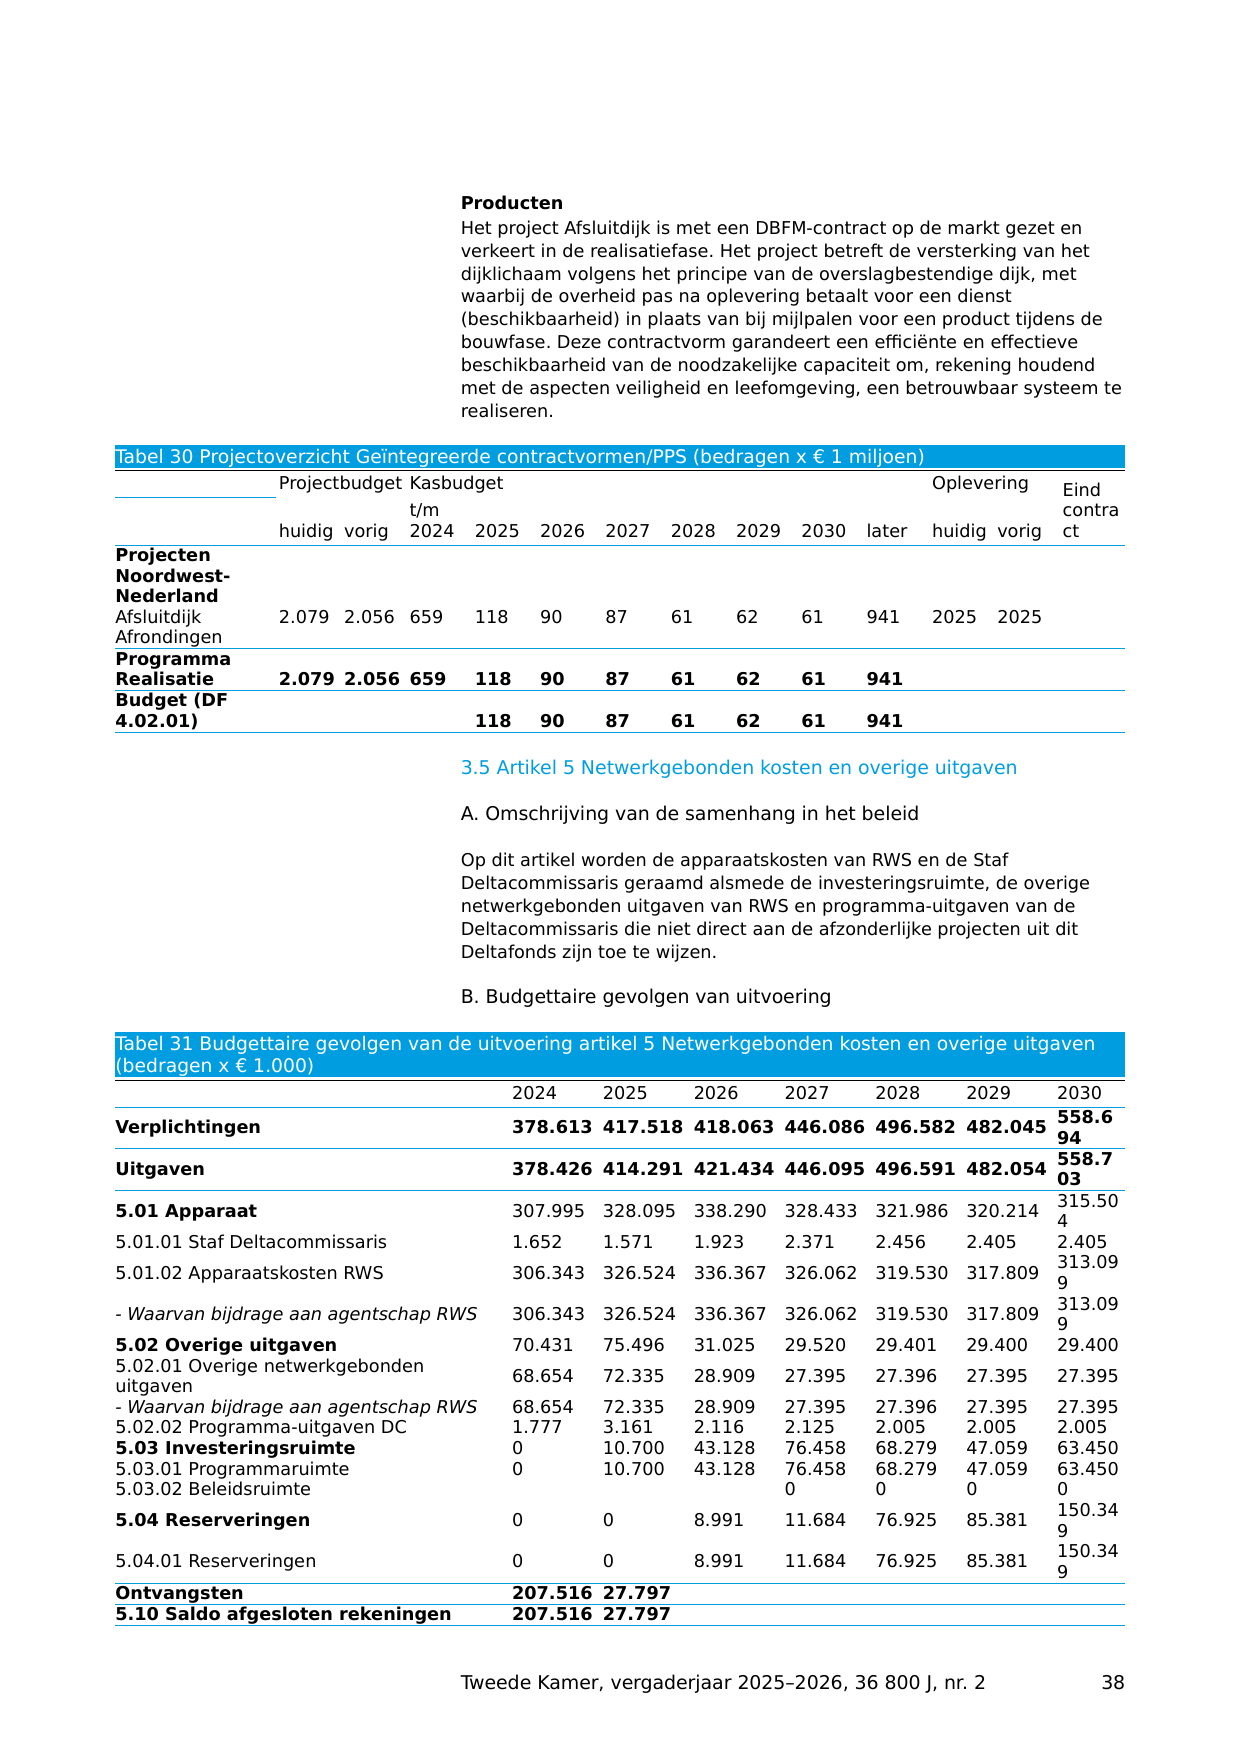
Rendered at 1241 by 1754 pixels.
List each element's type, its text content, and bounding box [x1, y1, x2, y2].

table_cell [115, 498, 276, 544]
table_cell 61 [798, 649, 863, 690]
table_cell 85.381 [963, 1500, 1054, 1541]
table_cell [691, 1605, 781, 1625]
table_cell 326.062 [781, 1294, 872, 1335]
table_cell 378.613 [509, 1108, 600, 1148]
table_cell [864, 628, 929, 648]
table_cell [341, 546, 406, 607]
table_cell 496.582 [872, 1108, 963, 1148]
table_cell [691, 1584, 781, 1603]
table_cell vorig [341, 497, 406, 544]
table_cell 2.125 [781, 1418, 872, 1438]
table_cell 72.335 [600, 1356, 691, 1397]
table_cell 11.684 [781, 1500, 872, 1541]
table_cell 5.04.01 Reserveringen [115, 1541, 509, 1582]
table_cell 313.099 [1054, 1294, 1125, 1335]
table_cell 5.03.02 Beleidsruimte [115, 1479, 509, 1500]
table_cell Budget (DF 4.02.01) [115, 691, 276, 732]
table_cell 63.450 [1054, 1459, 1125, 1479]
table_cell [668, 546, 733, 607]
table_cell 659 [406, 649, 472, 690]
table_cell 336.367 [691, 1294, 781, 1335]
table_cell Ontvangsten [115, 1584, 509, 1603]
table_cell 3.161 [600, 1418, 691, 1438]
table_cell 482.054 [963, 1149, 1054, 1190]
table_cell 31.025 [691, 1335, 781, 1356]
table_cell [864, 546, 929, 607]
table_cell [1060, 649, 1125, 690]
table_cell 941 [864, 691, 929, 732]
table_cell 10.700 [600, 1459, 691, 1479]
table_cell [929, 649, 994, 690]
table_cell 27.395 [963, 1397, 1054, 1417]
table_cell [994, 546, 1059, 607]
table_cell 72.335 [600, 1397, 691, 1417]
table_cell 336.367 [691, 1253, 781, 1294]
table_cell 62 [733, 607, 798, 627]
table_cell [1060, 607, 1125, 627]
table_cell 319.530 [872, 1294, 963, 1335]
table_cell huidig [276, 497, 341, 544]
table_cell 63.450 [1054, 1438, 1125, 1459]
table_cell [668, 628, 733, 648]
table_cell 76.458 [781, 1438, 872, 1459]
table_cell 90 [537, 691, 602, 732]
table_cell 61 [668, 607, 733, 627]
table_cell [276, 628, 341, 648]
table_cell 87 [602, 649, 668, 690]
text Het project Afsluitdĳk is met een DBFM-contract op de markt gezet en verkeert in de realisatiefase. Het project betreft de versterking van het dĳklichaam volgens het principe van de overslagbestendige dĳk, met waarbĳ de overheid pas na oplevering betaalt voor een dienst (beschikbaarheid) in plaats van bĳ mĳlpalen voor een product tĳdens de bouwfase. Deze contractvorm garandeert een efficiënte en effectieve beschikbaarheid van de noodzakelĳke capaciteit om, rekening houdend met de aspecten veiligheid en leefomgeving, een betrouwbaar systeem te realiseren. [461, 216, 1125, 422]
table_cell 11.684 [781, 1541, 872, 1582]
table_cell 5.02.02 Programma-uitgaven DC [115, 1418, 509, 1438]
table_cell 326.062 [781, 1253, 872, 1294]
table_cell 5.04 Reserveringen [115, 1500, 509, 1541]
table_cell [994, 691, 1059, 732]
table_cell 76.925 [872, 1541, 963, 1582]
table_cell 0 [600, 1500, 691, 1541]
table_cell 150.349 [1054, 1500, 1125, 1541]
table_cell 659 [406, 607, 472, 627]
table_cell 306.343 [509, 1294, 600, 1335]
table_cell [994, 628, 1059, 648]
table_cell 2.405 [963, 1232, 1054, 1252]
table_cell 118 [472, 607, 537, 627]
table_cell 2.005 [963, 1418, 1054, 1438]
table_cell Projectbudget [276, 471, 406, 497]
table_cell 47.059 [963, 1459, 1054, 1479]
table_cell [276, 691, 341, 732]
table_cell 62 [733, 691, 798, 732]
table_cell [929, 691, 994, 732]
table_cell 68.654 [509, 1397, 600, 1417]
table_cell [472, 546, 537, 607]
text Op dit artikel worden de apparaatskosten van RWS en de Staf Deltacommissaris geraamd alsmede de investeringsruimte, de overige netwerkgebonden uitgaven van RWS en programma-uitgaven van de Deltacommissaris die niet direct aan de afzonderlijke projecten uit dit Deltafonds zijn toe te wijzen. [461, 848, 1125, 963]
table_cell 207.516 [509, 1605, 600, 1625]
table_cell 0 [509, 1541, 600, 1582]
table_cell 27.395 [1054, 1356, 1125, 1397]
table_cell 2027 [602, 497, 668, 544]
table_cell 28.909 [691, 1356, 781, 1397]
table_cell 328.095 [600, 1191, 691, 1232]
table_cell 2028 [872, 1081, 963, 1106]
table_cell 558.694 [1054, 1108, 1125, 1148]
table_cell 2024 [509, 1081, 600, 1106]
table_cell [537, 628, 602, 648]
table_cell 446.095 [781, 1149, 872, 1190]
table_cell 29.400 [963, 1335, 1054, 1356]
table_cell 1.652 [509, 1232, 600, 1252]
table_cell 207.516 [509, 1584, 600, 1603]
table_cell 8.991 [691, 1541, 781, 1582]
table_cell [602, 546, 668, 607]
table_cell [537, 546, 602, 607]
table_cell 2.005 [872, 1418, 963, 1438]
table_cell 2030 [1054, 1081, 1125, 1106]
table_cell 1.571 [600, 1232, 691, 1252]
table_cell 76.925 [872, 1500, 963, 1541]
table_cell 5.01.01 Staf Deltacommissaris [115, 1232, 509, 1252]
table_cell Kasbudget [406, 471, 929, 497]
table_cell [276, 546, 341, 607]
table_cell 5.03.01 Programmaruimte [115, 1459, 509, 1479]
table_cell Eind contract [1060, 471, 1125, 544]
title B. Budgettaire gevolgen van uitvoering [461, 986, 1125, 1008]
table_cell 2029 [733, 497, 798, 544]
table_cell 68.279 [872, 1459, 963, 1479]
table_cell 2028 [668, 497, 733, 544]
table_cell 5.01.02 Apparaatskosten RWS [115, 1253, 509, 1294]
table_cell [472, 628, 537, 648]
table_cell 2025 [472, 497, 537, 544]
table_cell vorig [994, 497, 1059, 544]
table_cell [1054, 1584, 1125, 1603]
table_cell Afrondingen [115, 628, 276, 648]
table_cell 5.10 Saldo afgesloten rekeningen [115, 1605, 509, 1625]
table_cell [994, 649, 1059, 690]
table_cell [341, 628, 406, 648]
table_cell 2030 [798, 497, 863, 544]
table_cell [872, 1605, 963, 1625]
table_cell 10.700 [600, 1438, 691, 1459]
table_cell 306.343 [509, 1253, 600, 1294]
table_cell [406, 546, 472, 607]
title A. Omschrijving van de samenhang in het beleid [461, 803, 1125, 825]
table_cell 496.591 [872, 1149, 963, 1190]
table_cell 28.909 [691, 1397, 781, 1417]
table_cell 0 [509, 1459, 600, 1479]
table_cell Afsluitdijk [115, 607, 276, 627]
table_cell 118 [472, 649, 537, 690]
table_cell 87 [602, 607, 668, 627]
table_cell 5.01 Apparaat [115, 1191, 509, 1232]
table_cell 317.809 [963, 1253, 1054, 1294]
table_cell 75.496 [600, 1335, 691, 1356]
table_cell [929, 628, 994, 648]
table_cell [1060, 628, 1125, 648]
table_cell [406, 628, 472, 648]
table_cell 0 [1054, 1479, 1125, 1500]
table_cell 27.395 [781, 1356, 872, 1397]
table_cell 27.395 [781, 1397, 872, 1417]
table_cell Uitgaven [115, 1149, 509, 1190]
table_cell 27.797 [600, 1605, 691, 1625]
table_cell [781, 1584, 872, 1603]
table_cell 2.056 [341, 607, 406, 627]
table_cell 27.797 [600, 1584, 691, 1603]
table_cell 61 [798, 607, 863, 627]
table_cell 2026 [537, 497, 602, 544]
table_cell 2025 [994, 607, 1059, 627]
table_cell [733, 628, 798, 648]
table_cell later [864, 497, 929, 544]
table_cell 2.005 [1054, 1418, 1125, 1438]
table_cell 2027 [781, 1081, 872, 1106]
table_cell 85.381 [963, 1541, 1054, 1582]
table_cell 326.524 [600, 1253, 691, 1294]
table_cell [798, 628, 863, 648]
table_cell 307.995 [509, 1191, 600, 1232]
table_cell 1.777 [509, 1418, 600, 1438]
table_cell Projecten Noordwest-Nederland [115, 546, 276, 607]
table_cell 2.116 [691, 1418, 781, 1438]
table_cell 0 [509, 1500, 600, 1541]
table_cell 0 [963, 1479, 1054, 1500]
table_cell 338.290 [691, 1191, 781, 1232]
table_cell 558.703 [1054, 1149, 1125, 1190]
table_cell [691, 1479, 781, 1500]
table_cell [406, 691, 472, 732]
table_cell 29.520 [781, 1335, 872, 1356]
table_cell Verplichtingen [115, 1108, 509, 1148]
text Producten [461, 191, 1125, 214]
table_cell [798, 546, 863, 607]
table_cell 68.654 [509, 1356, 600, 1397]
table_cell 27.395 [963, 1356, 1054, 1397]
table_cell Programma Realisatie [115, 649, 276, 690]
table_cell 317.809 [963, 1294, 1054, 1335]
table_cell 90 [537, 607, 602, 627]
table_cell 326.524 [600, 1294, 691, 1335]
table_cell [1060, 691, 1125, 732]
table_cell 2026 [691, 1081, 781, 1106]
table_cell 941 [864, 607, 929, 627]
table_cell Oplevering [929, 471, 1059, 497]
table_cell 0 [509, 1438, 600, 1459]
table_cell 5.02 Overige uitgaven [115, 1335, 509, 1356]
table_cell 61 [798, 691, 863, 732]
table_cell 319.530 [872, 1253, 963, 1294]
table_cell [115, 471, 276, 497]
table_cell 61 [668, 649, 733, 690]
table_cell 43.128 [691, 1459, 781, 1479]
table_cell 87 [602, 691, 668, 732]
table_cell [963, 1584, 1054, 1603]
table_cell 0 [600, 1541, 691, 1582]
table_cell 446.086 [781, 1108, 872, 1148]
table_cell 118 [472, 691, 537, 732]
table_cell 29.400 [1054, 1335, 1125, 1356]
table_cell 76.458 [781, 1459, 872, 1479]
table_cell 2025 [600, 1081, 691, 1106]
table_cell [602, 628, 668, 648]
table_cell [115, 1081, 509, 1106]
table_cell - Waarvan bijdrage aan agentschap RWS [115, 1397, 509, 1417]
table_cell [509, 1479, 600, 1500]
table_cell 321.986 [872, 1191, 963, 1232]
table_cell 2.079 [276, 649, 341, 690]
table_cell 328.433 [781, 1191, 872, 1232]
table_cell [1060, 546, 1125, 607]
table_cell - Waarvan bijdrage aan agentschap RWS [115, 1294, 509, 1335]
table_cell 8.991 [691, 1500, 781, 1541]
table_cell [600, 1479, 691, 1500]
table_cell 61 [668, 691, 733, 732]
table_cell [781, 1605, 872, 1625]
table_cell [733, 546, 798, 607]
table_cell 2029 [963, 1081, 1054, 1106]
table_cell 2.456 [872, 1232, 963, 1252]
table_cell [872, 1584, 963, 1603]
table_cell 43.128 [691, 1438, 781, 1459]
table_cell [963, 1605, 1054, 1625]
table_cell 1.923 [691, 1232, 781, 1252]
table_cell 941 [864, 649, 929, 690]
table_cell 27.395 [1054, 1397, 1125, 1417]
table_cell 315.504 [1054, 1191, 1125, 1232]
table_cell 414.291 [600, 1149, 691, 1190]
table_cell 0 [872, 1479, 963, 1500]
table_cell 2.056 [341, 649, 406, 690]
table_cell 27.396 [872, 1356, 963, 1397]
table_cell 62 [733, 649, 798, 690]
table_cell huidig [929, 497, 994, 544]
table_cell 70.431 [509, 1335, 600, 1356]
title 3.5 Artikel 5 Netwerkgebonden kosten en overige uitgaven [461, 757, 1125, 779]
table_cell 0 [781, 1479, 872, 1500]
table_cell 29.401 [872, 1335, 963, 1356]
table_cell 421.434 [691, 1149, 781, 1190]
table_cell t/m 2024 [406, 497, 472, 544]
table_cell 27.396 [872, 1397, 963, 1417]
table_cell 482.045 [963, 1108, 1054, 1148]
table_cell 320.214 [963, 1191, 1054, 1232]
table_cell 68.279 [872, 1438, 963, 1459]
table_cell 378.426 [509, 1149, 600, 1190]
table_cell 150.349 [1054, 1541, 1125, 1582]
table_cell 2.371 [781, 1232, 872, 1252]
table_cell [929, 546, 994, 607]
table_cell 417.518 [600, 1108, 691, 1148]
table_cell 2.405 [1054, 1232, 1125, 1252]
table_cell 5.02.01 Overige netwerkgebonden uitgaven [115, 1356, 509, 1397]
table_cell 2025 [929, 607, 994, 627]
table_cell 418.063 [691, 1108, 781, 1148]
table_cell 47.059 [963, 1438, 1054, 1459]
table_cell 90 [537, 649, 602, 690]
table_cell [1054, 1605, 1125, 1625]
table_cell 313.099 [1054, 1253, 1125, 1294]
table_cell 5.03 Investeringsruimte [115, 1438, 509, 1459]
table_cell [341, 691, 406, 732]
table_cell 2.079 [276, 607, 341, 627]
